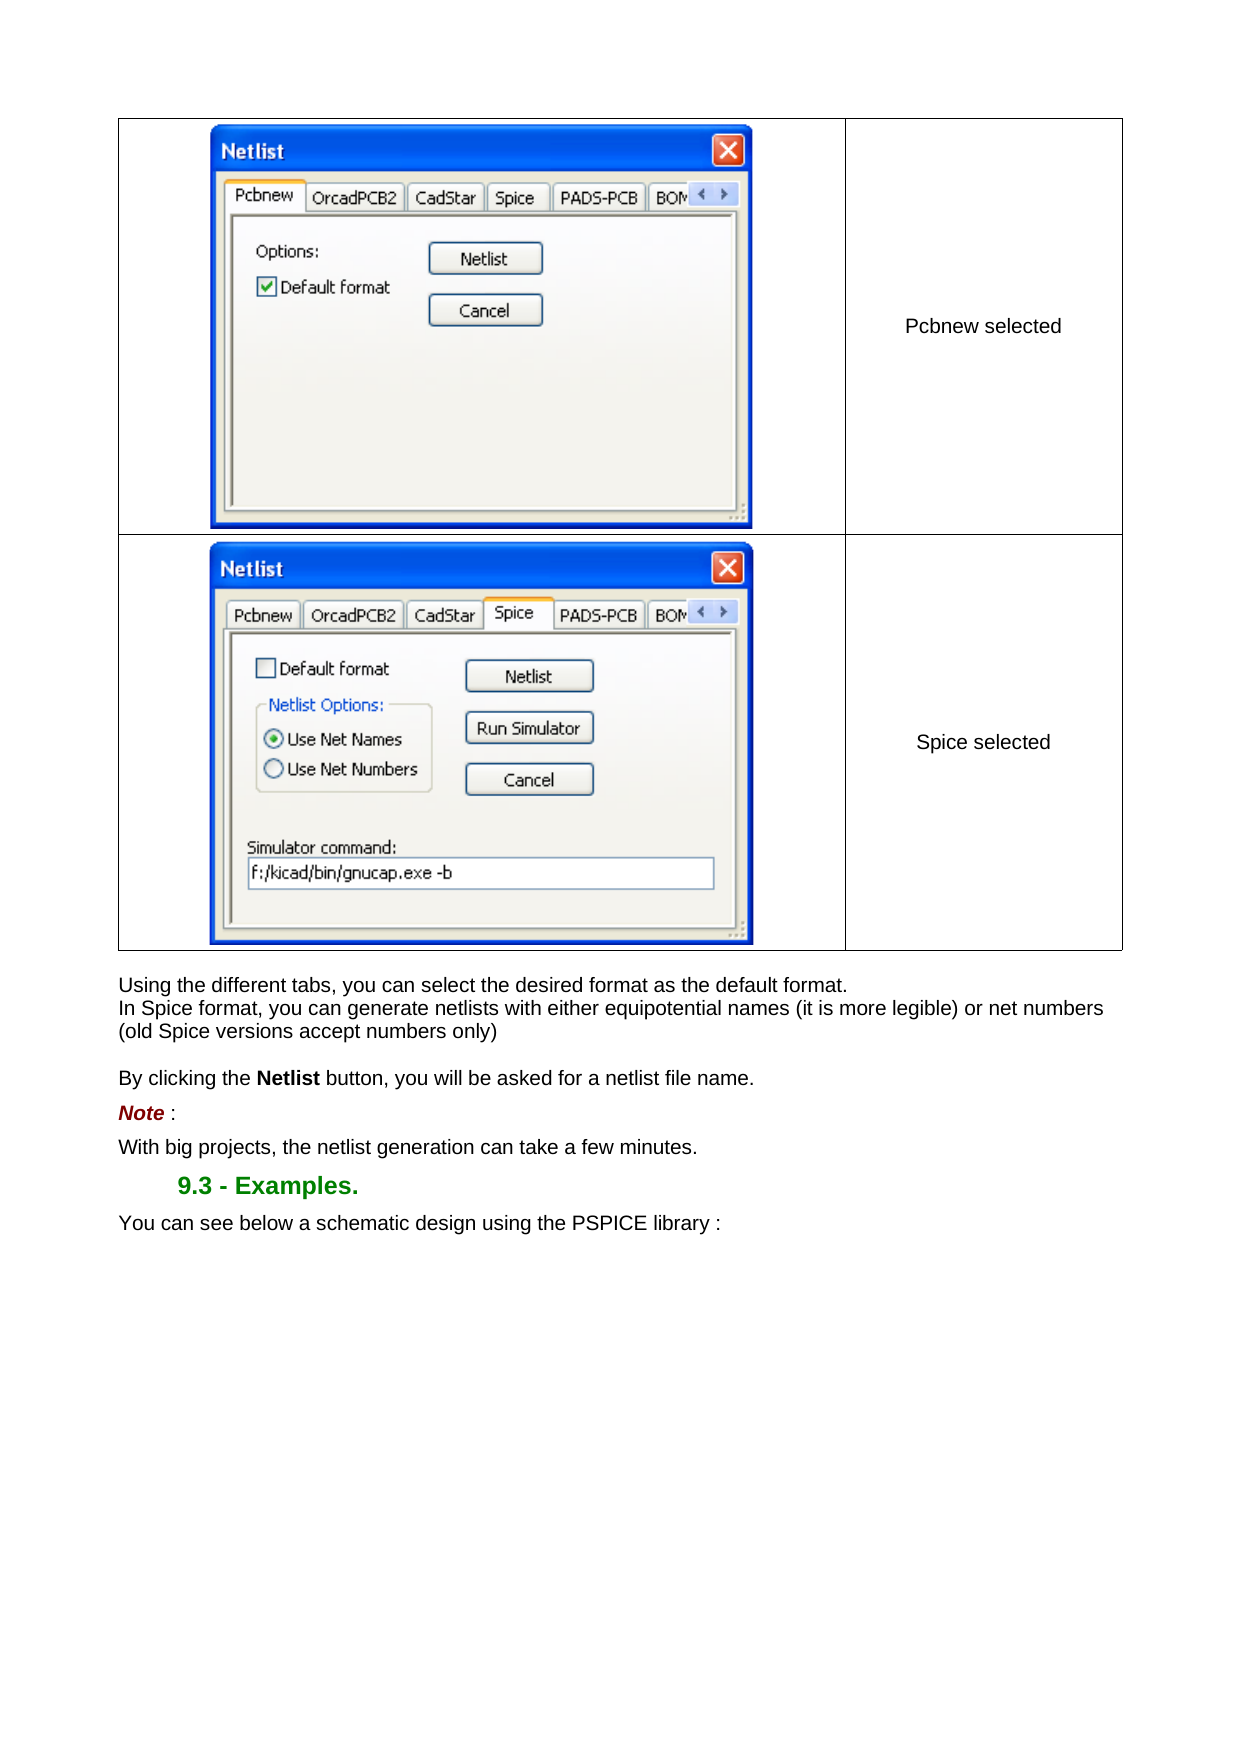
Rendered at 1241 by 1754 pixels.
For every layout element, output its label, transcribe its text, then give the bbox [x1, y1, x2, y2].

text Using the different tabs, you can select the desired format as the default format. [118, 973, 1122, 997]
text Note : [118, 1101, 1122, 1124]
table_cell Spice selected [846, 535, 1122, 950]
text In Spice format, you can generate netlists with either equipotential names (it is more legible) or net numbers (old Spice versions accept numbers only) [118, 997, 1122, 1043]
text With big projects, the netlist generation can take a few minutes. [118, 1136, 1122, 1159]
text You can see below a schematic design using the PSPICE library : [118, 1212, 1122, 1235]
text By clicking the Netlist button, you will be asked for a netlist file name. [118, 1066, 1122, 1090]
table_header Pcbnew selected [846, 119, 1122, 534]
subtitle Examples. [103, 1172, 1122, 1200]
table_cell [119, 535, 845, 950]
table_header [119, 119, 845, 534]
picture [209, 540, 754, 945]
picture [210, 123, 753, 529]
